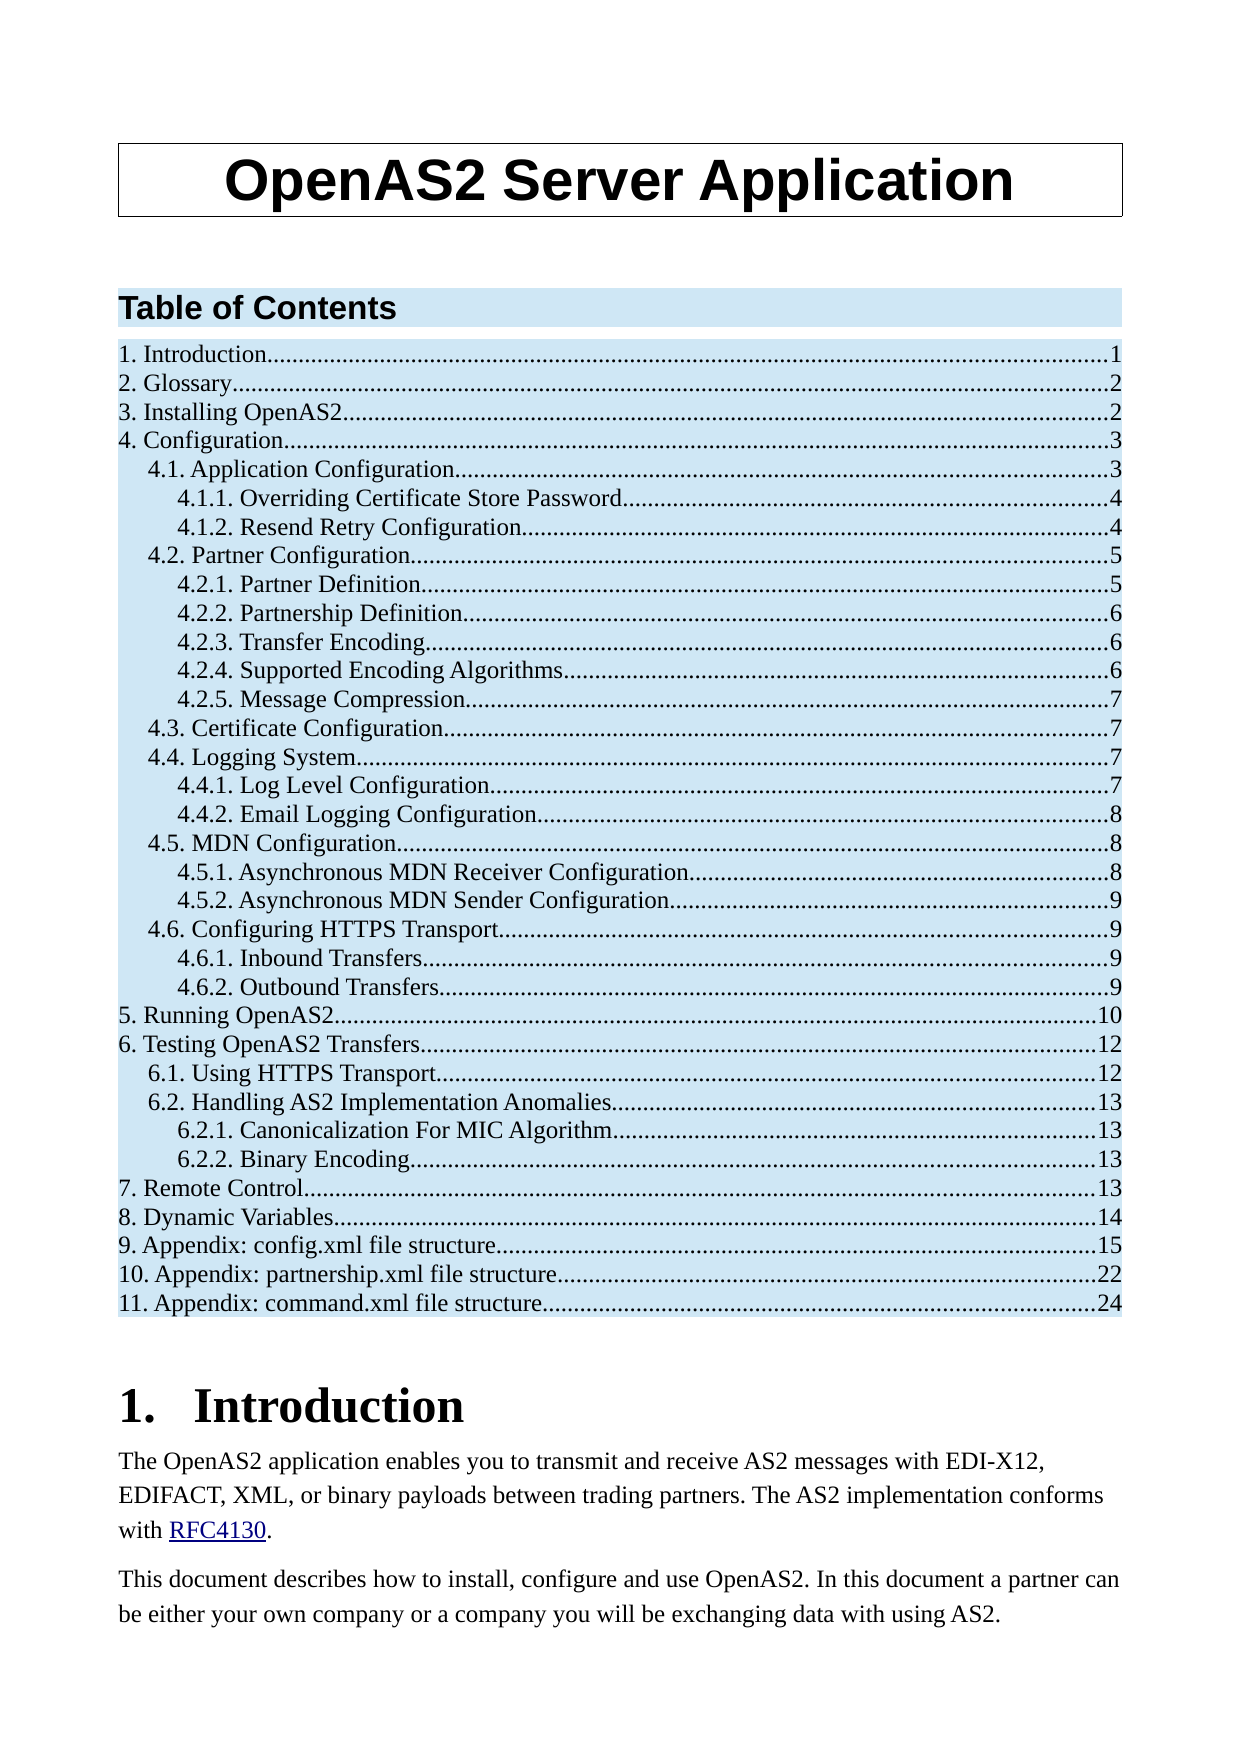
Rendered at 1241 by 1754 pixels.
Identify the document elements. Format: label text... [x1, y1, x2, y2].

text 4.1.1. Overriding Certificate Store Password 4 [177, 483, 1122, 512]
text 4.2.2. Partnership Definition 6 [177, 598, 1122, 627]
text 4.4. Logging System 7 [148, 742, 1122, 770]
text 1. Introduction 1 [118, 339, 1122, 368]
text 4.1. Application Configuration 3 [148, 454, 1122, 483]
text 4.4.1. Log Level Configuration 7 [177, 770, 1122, 799]
text 6. Testing OpenAS2 Transfers 12 [118, 1029, 1122, 1058]
text 4.2. Partner Configuration 5 [148, 540, 1122, 569]
text 4.5.1. Asynchronous MDN Receiver Configuration 8 [177, 857, 1122, 885]
text 4.2.1. Partner Definition 5 [177, 569, 1122, 598]
text 8. Dynamic Variables 14 [118, 1202, 1122, 1230]
text 4.6.1. Inbound Transfers 9 [177, 943, 1122, 972]
text 4.5.2. Asynchronous MDN Sender Configuration 9 [177, 885, 1122, 914]
text 6.1. Using HTTPS Transport 12 [148, 1058, 1122, 1087]
title OpenAS2 Server Application [119, 144, 1122, 216]
text 4.2.3. Transfer Encoding 6 [177, 627, 1122, 655]
text 4.6.2. Outbound Transfers 9 [177, 972, 1122, 1000]
text 4.2.4. Supported Encoding Algorithms 6 [177, 655, 1122, 684]
text 11. Appendix: command.xml file structure 24 [118, 1288, 1122, 1317]
subtitle Introduction [118, 1376, 1122, 1434]
text 5. Running OpenAS2 10 [118, 1000, 1122, 1029]
text 2. Glossary 2 [118, 368, 1122, 397]
text 6.2.1. Canonicalization For MIC Algorithm 13 [177, 1115, 1122, 1144]
text 4.4.2. Email Logging Configuration 8 [177, 799, 1122, 828]
text 4.2.5. Message Compression 7 [177, 684, 1122, 713]
text 6.2. Handling AS2 Implementation Anomalies 13 [148, 1087, 1122, 1115]
text 4.5. MDN Configuration 8 [148, 828, 1122, 857]
subtitle Table of Contents [118, 288, 1122, 327]
text The OpenAS2 application enables you to transmit and receive AS2 messages with EDI-X12, EDIFACT, XML, or binary payloads between trading partners. The AS2 implementation conforms with RFC4130. [118, 1446, 1122, 1544]
text 3. Installing OpenAS2 2 [118, 397, 1122, 425]
text 10. Appendix: partnership.xml file structure 22 [118, 1259, 1122, 1288]
text This document describes how to install, configure and use OpenAS2. In this document a partner can be either your own company or a company you will be exchanging data with using AS2. [118, 1564, 1122, 1627]
text 4.6. Configuring HTTPS Transport 9 [148, 914, 1122, 943]
text 4.1.2. Resend Retry Configuration 4 [177, 512, 1122, 540]
text 7. Remote Control 13 [118, 1173, 1122, 1202]
text 9. Appendix: config.xml file structure 15 [118, 1230, 1122, 1259]
text 4. Configuration 3 [118, 425, 1122, 454]
text 4.3. Certificate Configuration 7 [148, 713, 1122, 742]
text 6.2.2. Binary Encoding 13 [177, 1144, 1122, 1173]
